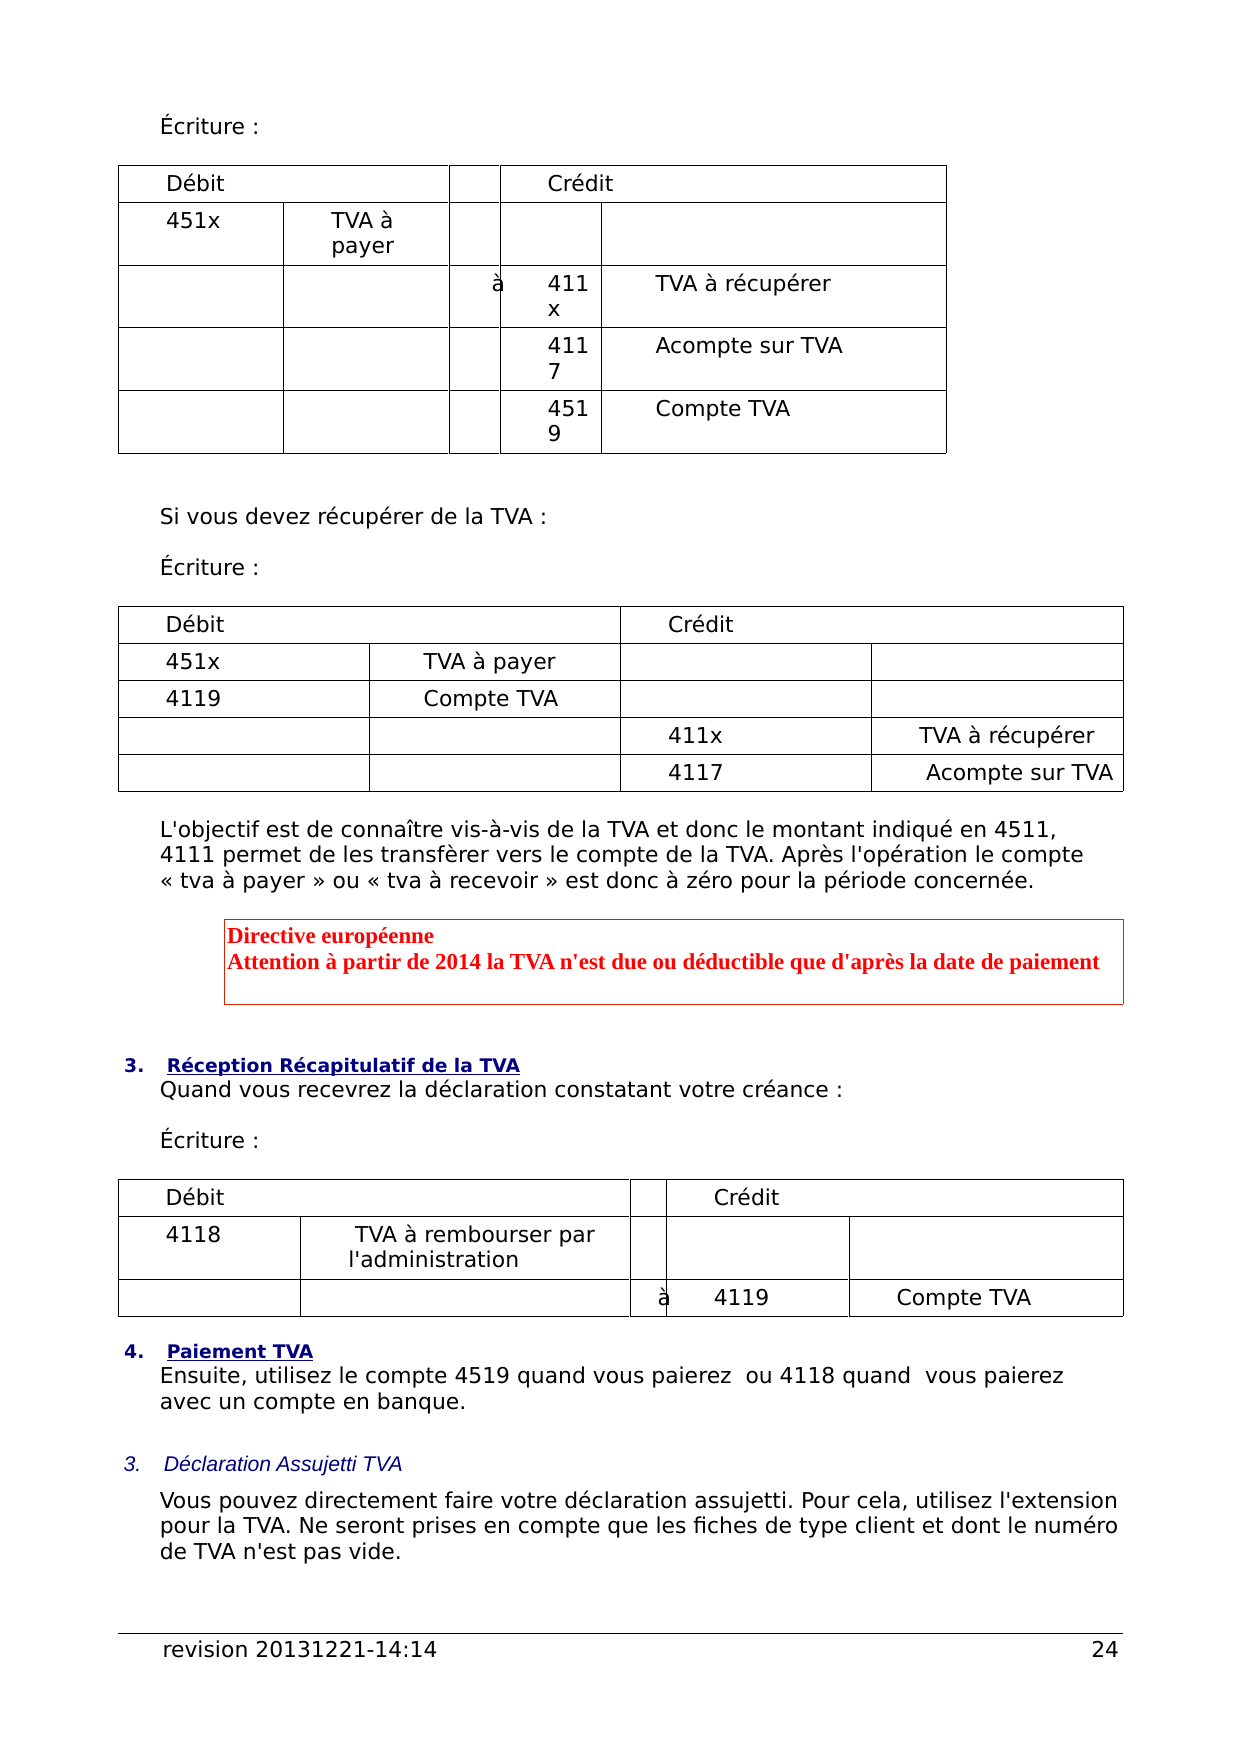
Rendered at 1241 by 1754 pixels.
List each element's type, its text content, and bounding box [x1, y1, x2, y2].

subtitle Réception Récapitulatif de la TVA [117, 1055, 1123, 1077]
table_cell [621, 681, 871, 717]
table_cell Acompte sur TVA [602, 328, 946, 390]
table_cell [872, 681, 1123, 717]
table_cell [119, 266, 283, 327]
table_cell [631, 1217, 666, 1279]
table_header Crédit [667, 1180, 1123, 1216]
table_cell 4519 [501, 391, 601, 453]
text Directive européenne [225, 920, 1123, 945]
table_cell 4119 [667, 1280, 848, 1316]
table_cell TVA à payer [370, 644, 620, 680]
table_header Débit [119, 607, 620, 643]
table_cell [370, 718, 620, 754]
table_cell [301, 1280, 629, 1316]
text Attention à partir de 2014 la TVA n'est due ou déductible que d'après la date de paiement [225, 945, 1123, 975]
table_header Débit [119, 166, 448, 202]
subtitle Déclaration Assujetti TVA [117, 1452, 1123, 1476]
table_cell [119, 718, 369, 754]
text Quand vous recevrez la déclaration constatant votre créance : [159, 1077, 1123, 1102]
table_cell 451x [119, 644, 369, 680]
table_header Crédit [621, 607, 1123, 643]
table_cell TVA à récupérer [602, 266, 946, 327]
table_cell à [450, 266, 499, 327]
table_cell TVA à rembourser par l'administration [301, 1217, 629, 1279]
table_cell [119, 1280, 300, 1316]
table_cell 4117 [501, 328, 601, 390]
table_cell [450, 391, 499, 453]
text Écriture : [159, 114, 1123, 139]
table_cell 411x [501, 266, 601, 327]
text L'objectif est de connaître vis-à-vis de la TVA et donc le montant indiqué en 4511, 4111 permet de les transfèrer vers le compte de la TVA. Après l'opération le compte « tva à payer » ou « tva à recevoir » est donc à zéro pour la période concernée. [159, 817, 1123, 893]
table_cell TVA à payer [284, 203, 448, 265]
table_cell 451x [119, 203, 283, 265]
text Ensuite, utilisez le compte 4519 quand vous paierez ou 4118 quand vous paierez avec un compte en banque. [159, 1363, 1123, 1414]
table_cell [284, 266, 448, 327]
table_cell [602, 203, 946, 265]
table_cell [621, 644, 871, 680]
table_cell [370, 755, 620, 791]
table_cell à [631, 1280, 666, 1316]
table_cell 411x [621, 718, 871, 754]
table_header Débit [119, 1180, 629, 1216]
text Vous pouvez directement faire votre déclaration assujetti. Pour cela, utilisez l'extension pour la TVA. Ne seront prises en compte que les fiches de type client et dont le numéro de TVA n'est pas vide. [159, 1488, 1123, 1564]
table_cell 4118 [119, 1217, 300, 1279]
table_cell [450, 203, 499, 265]
table_cell [119, 328, 283, 390]
table_cell [450, 328, 499, 390]
table_cell [667, 1217, 848, 1279]
table_cell Compte TVA [602, 391, 946, 453]
table_cell [872, 644, 1123, 680]
text Écriture : [159, 1128, 1123, 1153]
table_header [631, 1180, 666, 1216]
table_cell [850, 1217, 1123, 1279]
table_cell Acompte sur TVA [872, 755, 1123, 791]
table_header [450, 166, 499, 202]
table_cell [284, 328, 448, 390]
table_cell [284, 391, 448, 453]
table_cell TVA à récupérer [872, 718, 1123, 754]
table_cell 4119 [119, 681, 369, 717]
text Écriture : [159, 555, 1123, 580]
table_header Crédit [501, 166, 946, 202]
table_cell Compte TVA [850, 1280, 1123, 1316]
table_cell [119, 391, 283, 453]
subtitle Paiement TVA [117, 1341, 1123, 1363]
table_cell Compte TVA [370, 681, 620, 717]
table_cell [119, 755, 369, 791]
text Si vous devez récupérer de la TVA : [159, 504, 1123, 529]
table_cell 4117 [621, 755, 871, 791]
table_cell [501, 203, 601, 265]
